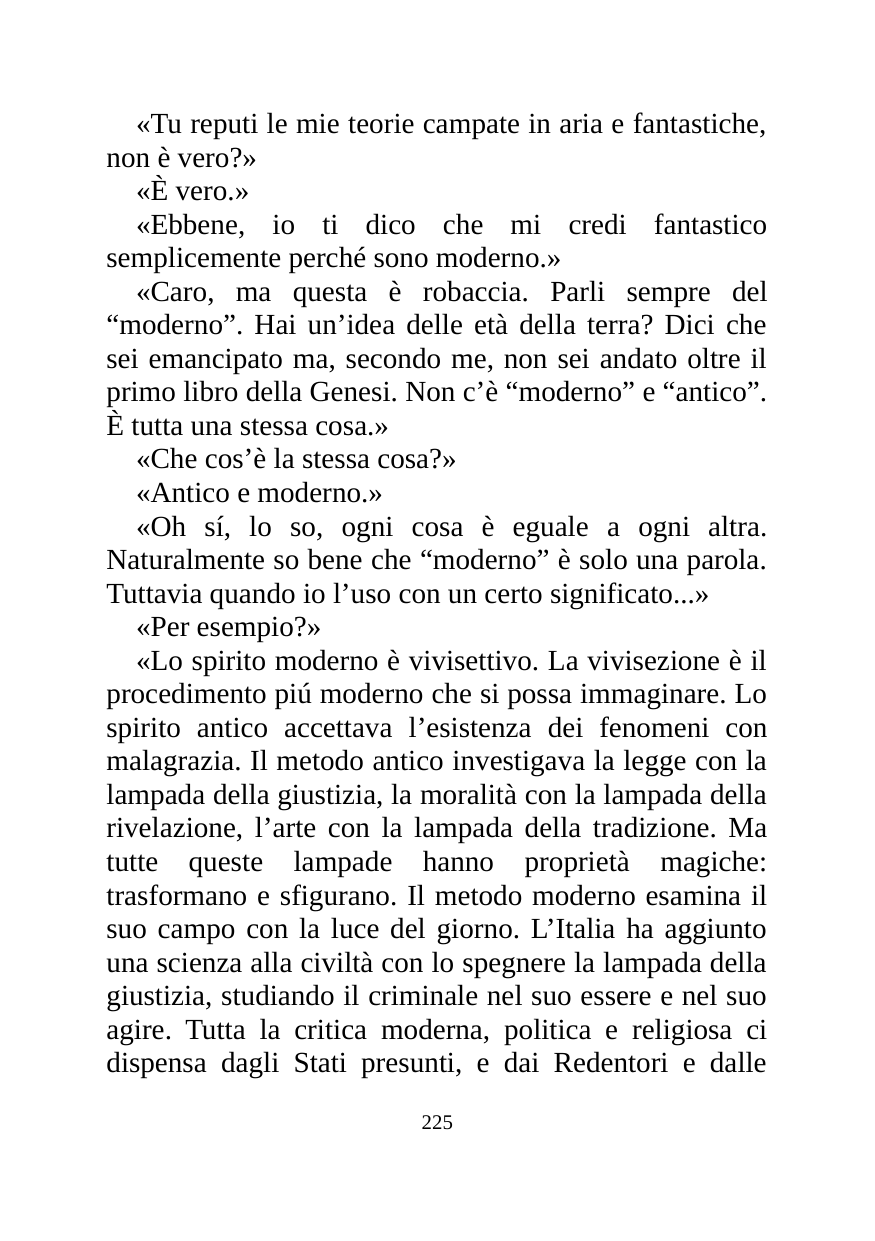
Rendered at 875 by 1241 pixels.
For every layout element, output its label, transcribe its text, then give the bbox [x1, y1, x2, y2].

text «Oh sí, lo so, ogni cosa è eguale a ogni altra. Naturalmente so bene che “moderno” è solo una parola. Tuttavia quando io l’uso con un certo significato...» [106, 509, 768, 609]
text «Per esempio?» [106, 609, 768, 643]
text «È vero.» [106, 173, 768, 207]
text «Ebbene, io ti dico che mi credi fantastico semplicemente perché sono moderno.» [106, 207, 768, 274]
text «Caro, ma questa è robaccia. Parli sempre del “moderno”. Hai un’idea delle età della terra? Dici che sei emancipato ma, secondo me, non sei andato oltre il primo libro della Genesi. Non c’è “moderno” e “antico”. È tutta una stessa cosa.» [106, 274, 768, 442]
text «Antico e moderno.» [106, 475, 768, 509]
text «Tu reputi le mie teorie campate in aria e fantastiche, non è vero?» [106, 106, 768, 173]
text «Lo spirito moderno è vivisettivo. La vivisezione è il procedimento piú moderno che si possa immaginare. Lo spirito antico accettava l’esistenza dei fenomeni con malagrazia. Il metodo antico investigava la legge con la lampada della giustizia, la moralità con la lampada della rivelazione, l’arte con la lampada della tradizione. Ma tutte queste lampade hanno proprietà magiche: trasformano e sfigurano. Il metodo moderno esamina il suo campo con la luce del giorno. L’Italia ha aggiunto una scienza alla civiltà con lo spegnere la lampada della giustizia, studiando il criminale nel suo essere e nel suo agire. Tutta la critica moderna, politica e religiosa ci dispensa dagli Stati presunti, e dai Redentori e dalle [106, 643, 768, 1079]
text «Che cos’è la stessa cosa?» [106, 442, 768, 475]
